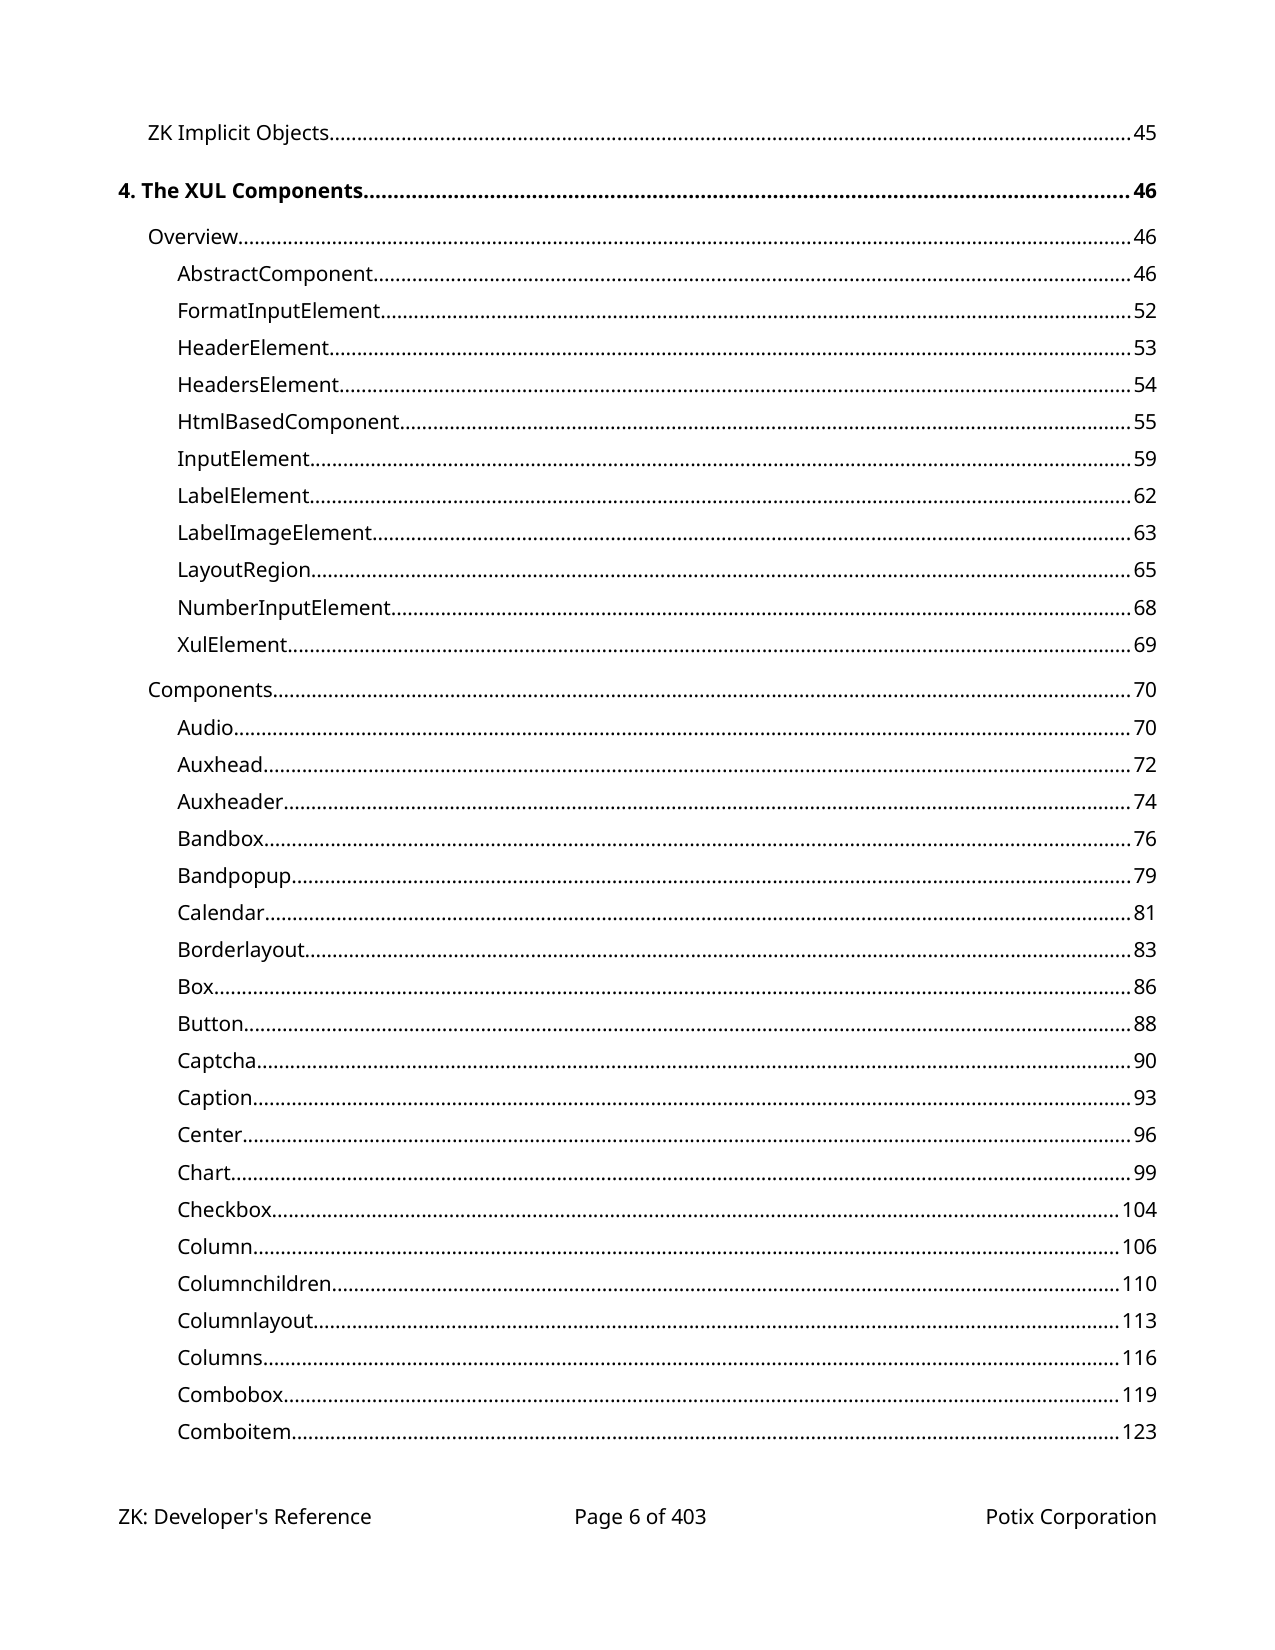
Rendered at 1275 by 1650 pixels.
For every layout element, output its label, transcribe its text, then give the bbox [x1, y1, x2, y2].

text Combobox 119 [177, 1380, 1157, 1408]
text Audio 70 [177, 713, 1157, 741]
text AbstractComponent 46 [177, 259, 1157, 287]
text Chart 99 [177, 1158, 1157, 1186]
text HeadersElement 54 [177, 370, 1157, 398]
text LabelElement 62 [177, 481, 1157, 509]
text Auxheader 74 [177, 787, 1157, 815]
text HeaderElement 53 [177, 333, 1157, 361]
text Borderlayout 83 [177, 935, 1157, 963]
text NumberInputElement 68 [177, 593, 1157, 621]
text XulElement 69 [177, 630, 1157, 658]
text Columnlayout 113 [177, 1306, 1157, 1334]
text FormatInputElement 52 [177, 296, 1157, 324]
text ZK Implicit Objects 45 [148, 118, 1157, 146]
text Caption 93 [177, 1083, 1157, 1112]
text Auxhead 72 [177, 750, 1157, 778]
text Bandbox 76 [177, 824, 1157, 852]
text Checkbox 104 [177, 1195, 1157, 1223]
text Columns 116 [177, 1343, 1157, 1371]
text LayoutRegion 65 [177, 556, 1157, 584]
text LabelImageElement 63 [177, 518, 1157, 547]
text Button 88 [177, 1009, 1157, 1038]
text Column 106 [177, 1232, 1157, 1260]
text Box 86 [177, 972, 1157, 1001]
text Bandpopup 79 [177, 861, 1157, 889]
text Center 96 [177, 1121, 1157, 1149]
text HtmlBasedComponent 55 [177, 407, 1157, 435]
text Calendar 81 [177, 898, 1157, 926]
text 4. The XUL Components 46 [118, 176, 1157, 204]
text Comboitem 123 [177, 1417, 1157, 1446]
text Captcha 90 [177, 1046, 1157, 1075]
text InputElement 59 [177, 444, 1157, 472]
text Overview 46 [148, 222, 1157, 250]
text Components 70 [148, 676, 1157, 704]
text Columnchildren 110 [177, 1269, 1157, 1297]
